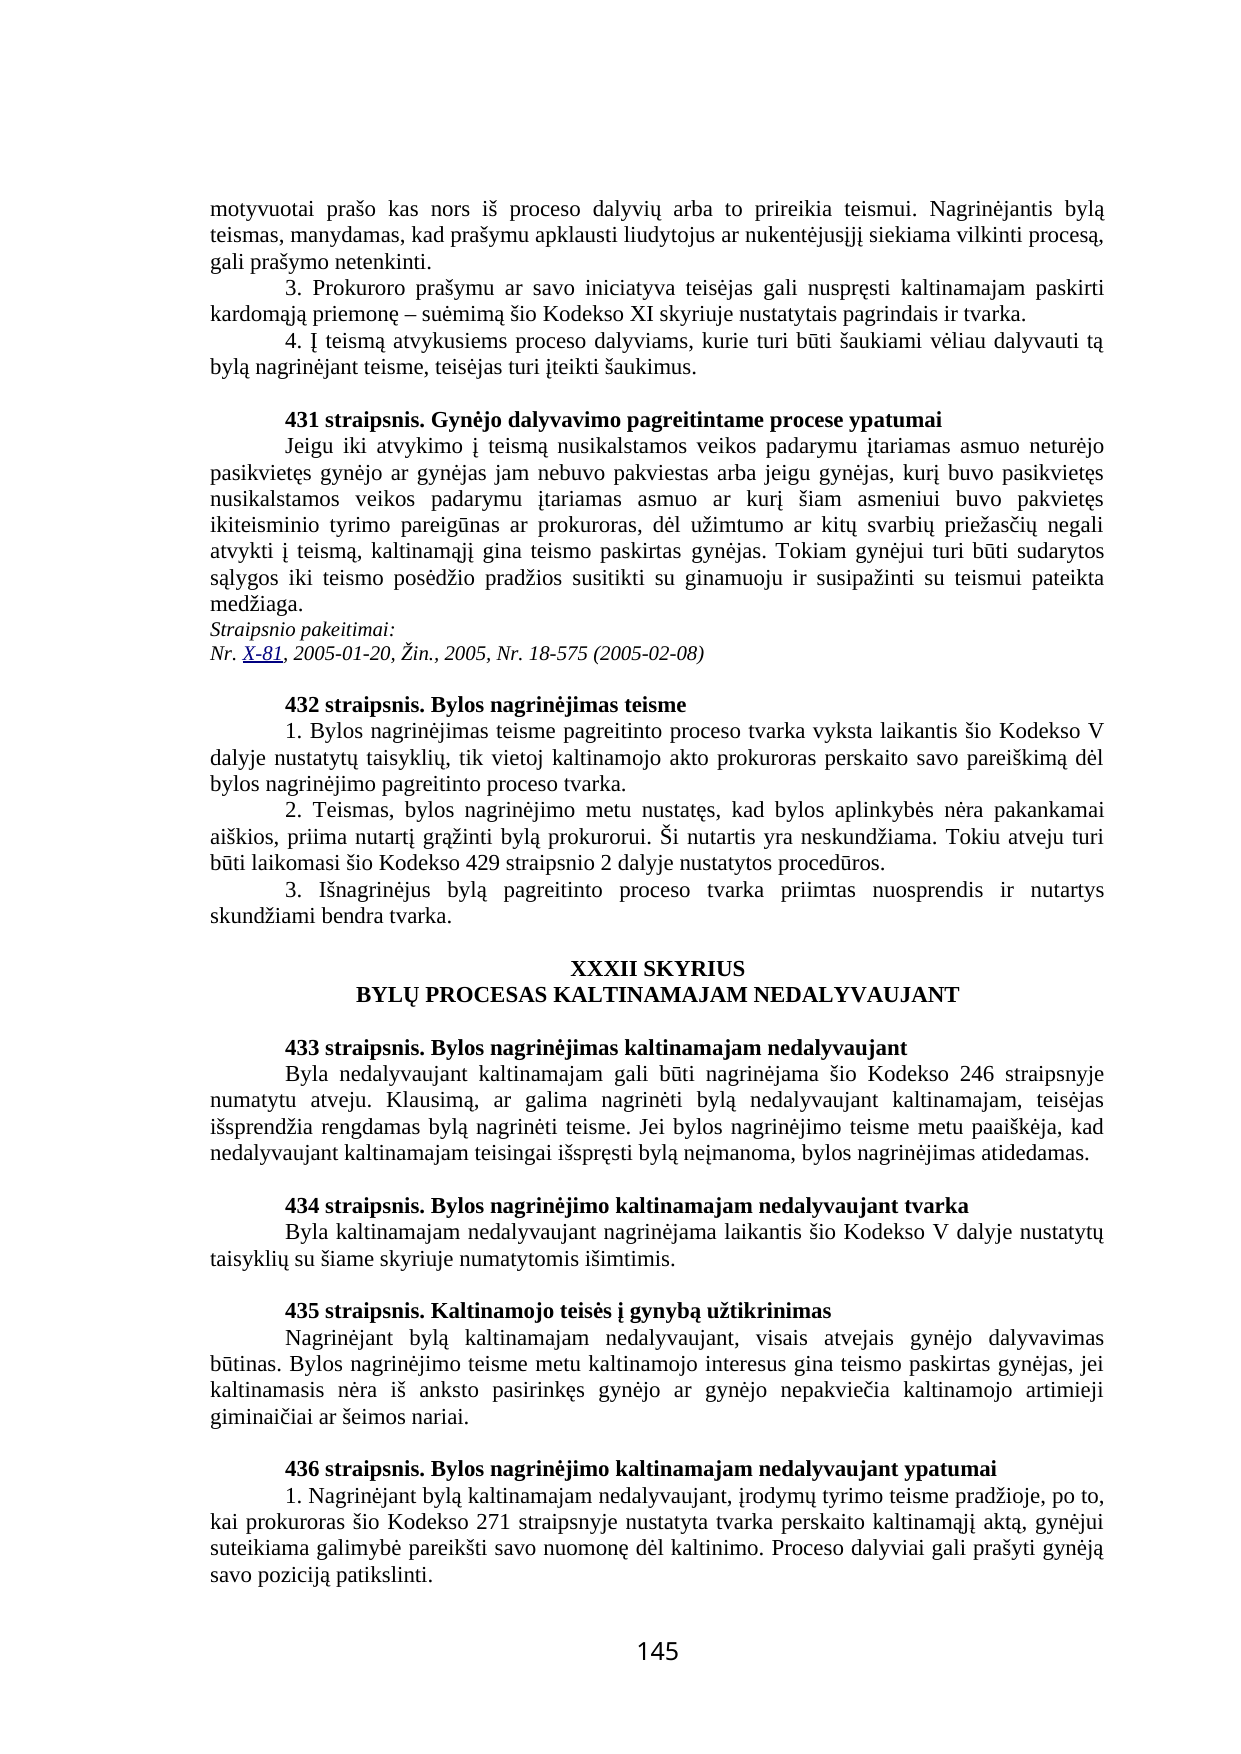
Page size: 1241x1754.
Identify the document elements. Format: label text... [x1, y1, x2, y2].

text 434 straipsnis. Bylos nagrinėjimo kaltinamajam nedalyvaujant tvarka [210, 1192, 1106, 1218]
text Nr. X-81, 2005-01-20, Žin., 2005, Nr. 18-575 (2005-02-08) [210, 641, 1106, 665]
text motyvuotai prašo kas nors iš proceso dalyvių arba to prireikia teismui. Nagrinėjantis bylą teismas, manydamas, kad prašymu apklausti liudytojus ar nukentėjusįjį siekiama vilkinti procesą, gali prašymo netenkinti. [210, 195, 1106, 274]
text 433 straipsnis. Bylos nagrinėjimas kaltinamajam nedalyvaujant [210, 1034, 1106, 1060]
text Bylų procesas kaltinamajam nedalyvaujant [210, 981, 1106, 1007]
text 1. Bylos nagrinėjimas teisme pagreitinto proceso tvarka vyksta laikantis šio Kodekso V dalyje nustatytų taisyklių, tik vietoj kaltinamojo akto prokuroras perskaito savo pareiškimą dėl bylos nagrinėjimo pagreitinto proceso tvarka. [210, 717, 1106, 797]
text 432 straipsnis. Bylos nagrinėjimas teisme [210, 691, 1106, 717]
text 431 straipsnis. Gynėjo dalyvavimo pagreitintame procese ypatumai [210, 406, 1106, 432]
text Byla nedalyvaujant kaltinamajam gali būti nagrinėjama šio Kodekso 246 straipsnyje numatytu atveju. Klausimą, ar galima nagrinėti bylą nedalyvaujant kaltinamajam, teisėjas išsprendžia rengdamas bylą nagrinėti teisme. Jei bylos nagrinėjimo teisme metu paaiškėja, kad nedalyvaujant kaltinamajam teisingai išspręsti bylą neįmanoma, bylos nagrinėjimas atidedamas. [210, 1060, 1106, 1166]
text Byla kaltinamajam nedalyvaujant nagrinėjama laikantis šio Kodekso V dalyje nustatytų taisyklių su šiame skyriuje numatytomis išimtimis. [210, 1218, 1106, 1271]
text 436 straipsnis. Bylos nagrinėjimo kaltinamajam nedalyvaujant ypatumai [210, 1455, 1106, 1482]
text 3. Išnagrinėjus bylą pagreitinto proceso tvarka priimtas nuosprendis ir nutartys skundžiami bendra tvarka. [210, 876, 1106, 928]
subtitle XXXII skyrius [210, 955, 1106, 981]
text 435 straipsnis. Kaltinamojo teisės į gynybą užtikrinimas [210, 1297, 1106, 1324]
text Nagrinėjant bylą kaltinamajam nedalyvaujant, visais atvejais gynėjo dalyvavimas būtinas. Bylos nagrinėjimo teisme metu kaltinamojo interesus gina teismo paskirtas gynėjas, jei kaltinamasis nėra iš anksto pasirinkęs gynėjo ar gynėjo nepakviečia kaltinamojo artimieji giminaičiai ar šeimos nariai. [210, 1324, 1106, 1429]
text 4. Į teismą atvykusiems proceso dalyviams, kurie turi būti šaukiami vėliau dalyvauti tą bylą nagrinėjant teisme, teisėjas turi įteikti šaukimus. [210, 327, 1106, 379]
text 1. Nagrinėjant bylą kaltinamajam nedalyvaujant, įrodymų tyrimo teisme pradžioje, po to, kai prokuroras šio Kodekso 271 straipsnyje nustatyta tvarka perskaito kaltinamąjį aktą, gynėjui suteikiama galimybė pareikšti savo nuomonę dėl kaltinimo. Proceso dalyviai gali prašyti gynėją savo poziciją patikslinti. [210, 1482, 1106, 1587]
text 3. Prokuroro prašymu ar savo iniciatyva teisėjas gali nuspręsti kaltinamajam paskirti kardomąją priemonę – suėmimą šio Kodekso XI skyriuje nustatytais pagrindais ir tvarka. [210, 274, 1106, 327]
text Jeigu iki atvykimo į teismą nusikalstamos veikos padarymu įtariamas asmuo neturėjo pasikvietęs gynėjo ar gynėjas jam nebuvo pakviestas arba jeigu gynėjas, kurį buvo pasikvietęs nusikalstamos veikos padarymu įtariamas asmuo ar kurį šiam asmeniui buvo pakvietęs ikiteisminio tyrimo pareigūnas ar prokuroras, dėl užimtumo ar kitų svarbių priežasčių negali atvykti į teismą, kaltinamąjį gina teismo paskirtas gynėjas. Tokiam gynėjui turi būti sudarytos sąlygos iki teismo posėdžio pradžios susitikti su ginamuoju ir susipažinti su teismui pateikta medžiaga. [210, 432, 1106, 617]
text Straipsnio pakeitimai: [210, 617, 1106, 641]
text 2. Teismas, bylos nagrinėjimo metu nustatęs, kad bylos aplinkybės nėra pakankamai aiškios, priima nutartį grąžinti bylą prokurorui. Ši nutartis yra neskundžiama. Tokiu atveju turi būti laikomasi šio Kodekso 429 straipsnio 2 dalyje nustatytos procedūros. [210, 797, 1106, 876]
